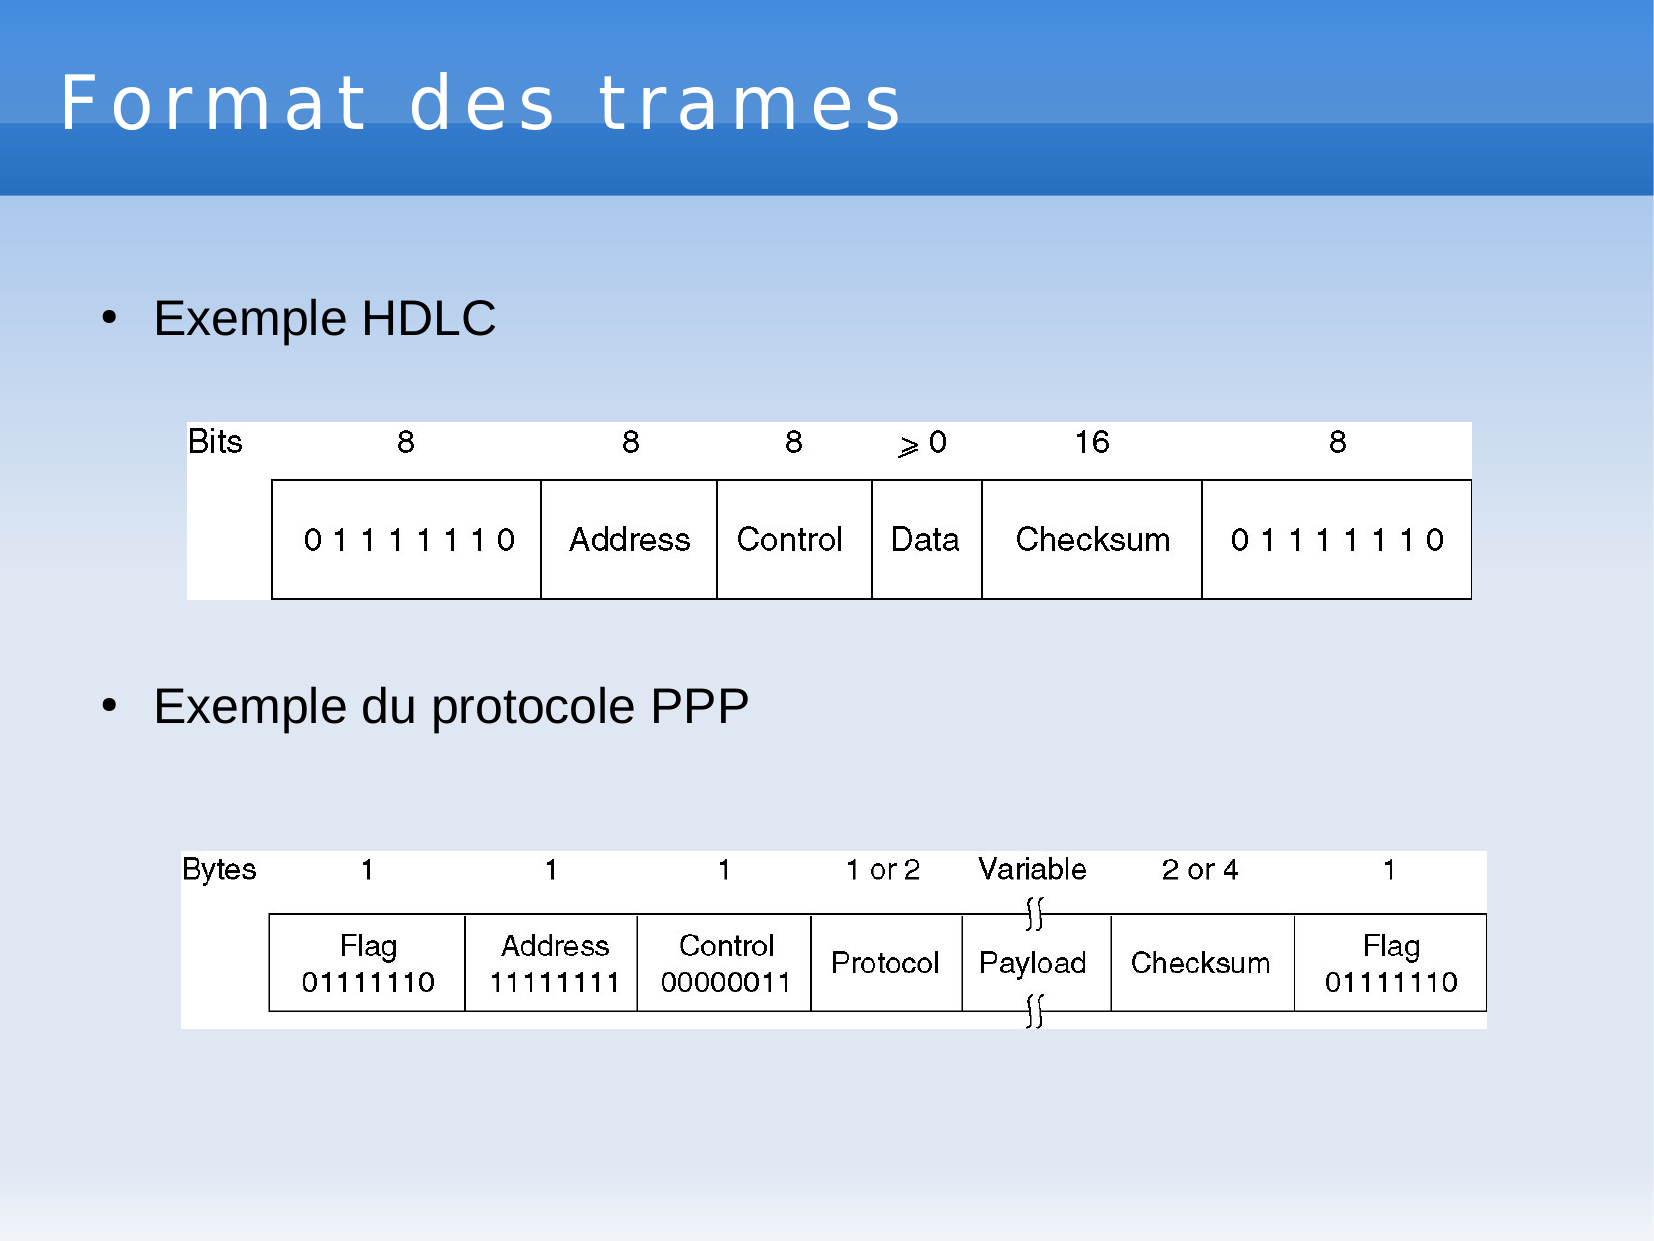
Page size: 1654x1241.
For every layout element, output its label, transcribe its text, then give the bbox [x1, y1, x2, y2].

list Exemple HDLC Exemple du protocole PPP [82, 290, 1571, 1109]
title Format des trames [59, 29, 1270, 178]
picture [0, 0, 1654, 1241]
